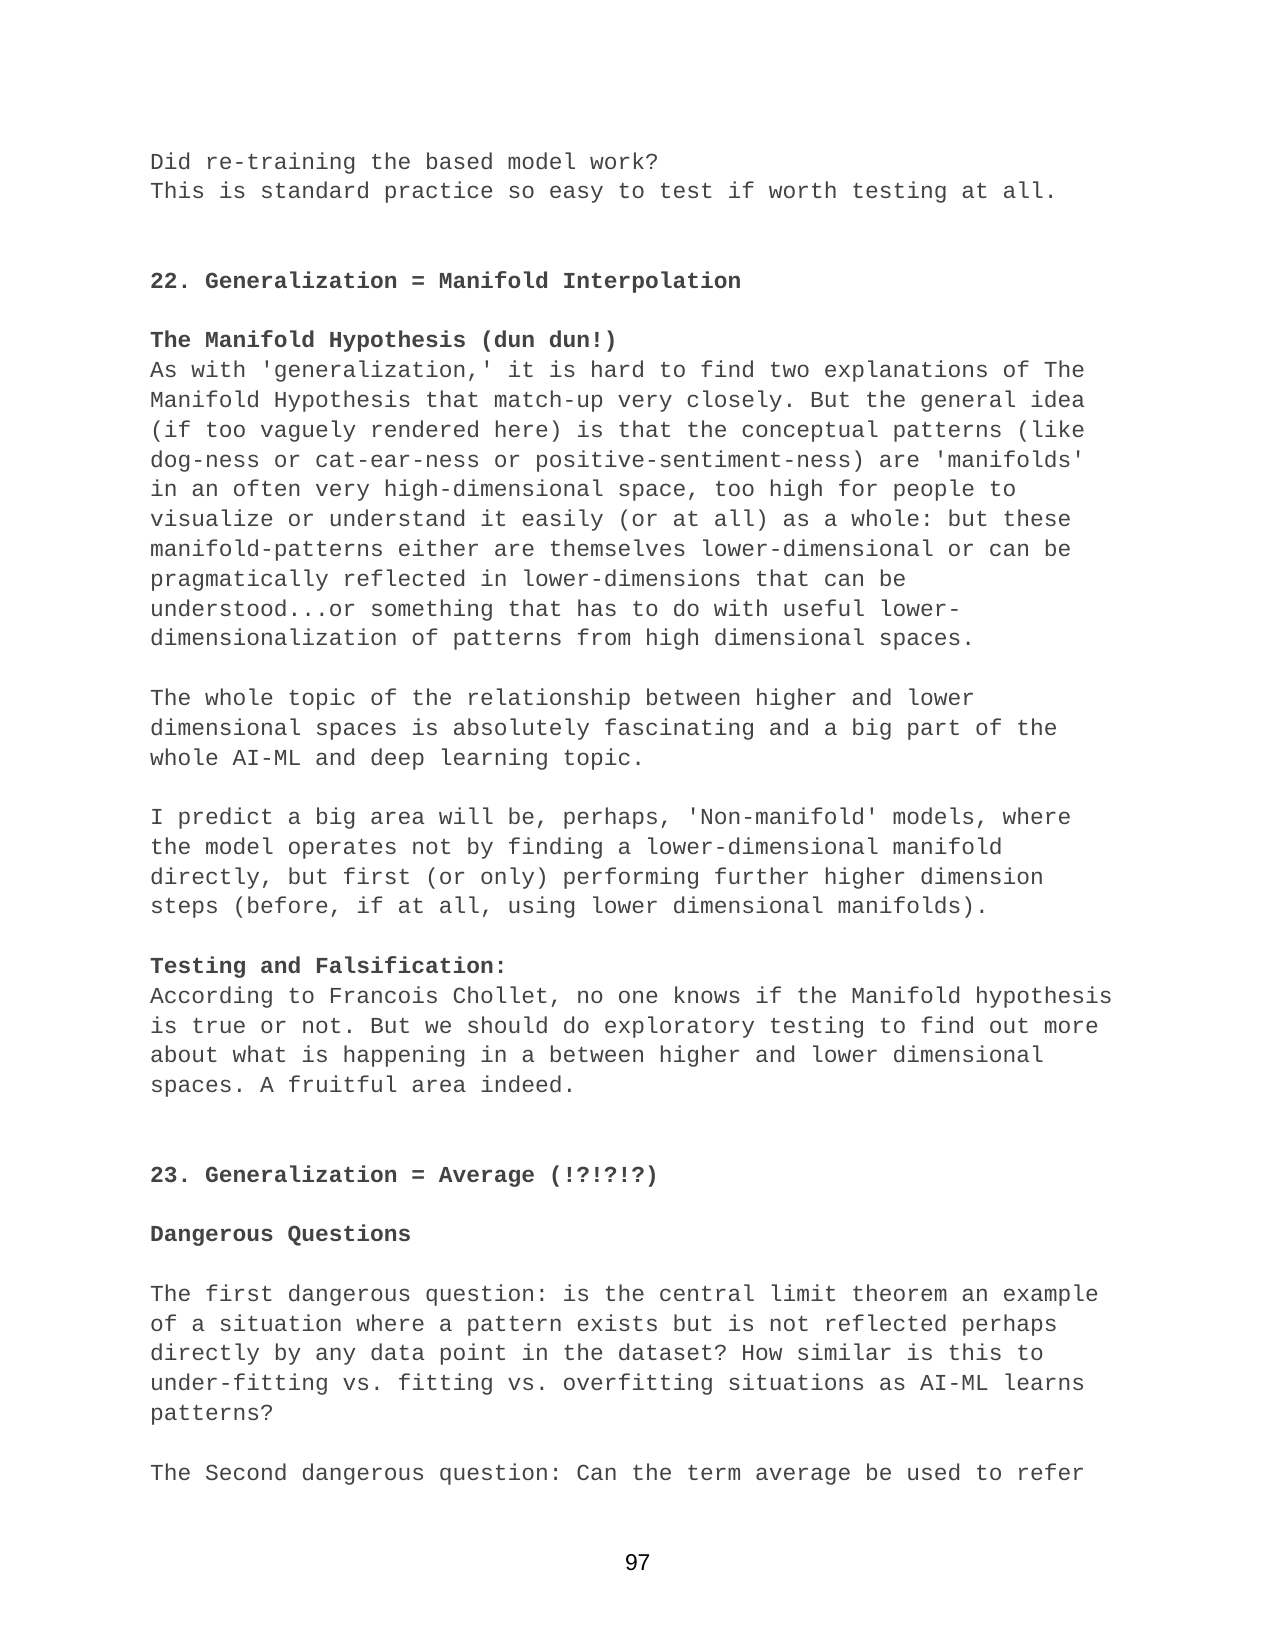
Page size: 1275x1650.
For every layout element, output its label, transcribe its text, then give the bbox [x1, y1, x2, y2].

text This is standard practice so easy to test if worth testing at all. [150, 180, 1125, 206]
text I predict a big area will be, perhaps, 'Non-manifold' models, where the model operates not by finding a lower-dimensional manifold directly, but first (or only) performing further higher dimension steps (before, if at all, using lower dimensional manifolds). [150, 805, 1125, 921]
text The Second dangerous question: Can the term average be used to refer [150, 1461, 1125, 1487]
text The Manifold Hypothesis (dun dun!) [150, 329, 1125, 355]
text 23. Generalization = Average (!?!?!?) [150, 1133, 1125, 1189]
text The first dangerous question: is the central limit theorem an example of a situation where a pattern exists but is not reflected perhaps directly by any data point in the dataset? How similar is this to under-fitting vs. fitting vs. overfitting situations as AI-ML learns patterns? [150, 1282, 1125, 1427]
text According to Francois Chollet, no one knows if the Manifold hypothesis is true or not. But we should do exploratory testing to find out more about what is happening in a between higher and lower dimensional spaces. A fruitful area indeed. [150, 984, 1125, 1099]
text Did re-training the based model work? [150, 150, 1125, 176]
text As with 'generalization,' it is hard to find two explanations of The Manifold Hypothesis that match-up very closely. But the general idea (if too vaguely rendered here) is that the conceptual patterns (like dog-ness or cat-ear-ness or positive-sentiment-ness) are 'manifolds' in an often very high-dimensional space, too high for people to visualize or understand it easily (or at all) as a whole: but these manifold-patterns either are themselves lower-dimensional or can be pragmatically reflected in lower-dimensions that can be understood...or something that has to do with useful lower-dimensionalization of patterns from high dimensional spaces. [150, 358, 1125, 653]
text Dangerous Questions [150, 1222, 1125, 1248]
text 22. Generalization = Manifold Interpolation [150, 269, 1125, 295]
text The whole topic of the relationship between higher and lower dimensional spaces is absolutely fascinating and a big part of the whole AI-ML and deep learning topic. [150, 686, 1125, 772]
text Testing and Falsification: [150, 954, 1125, 980]
